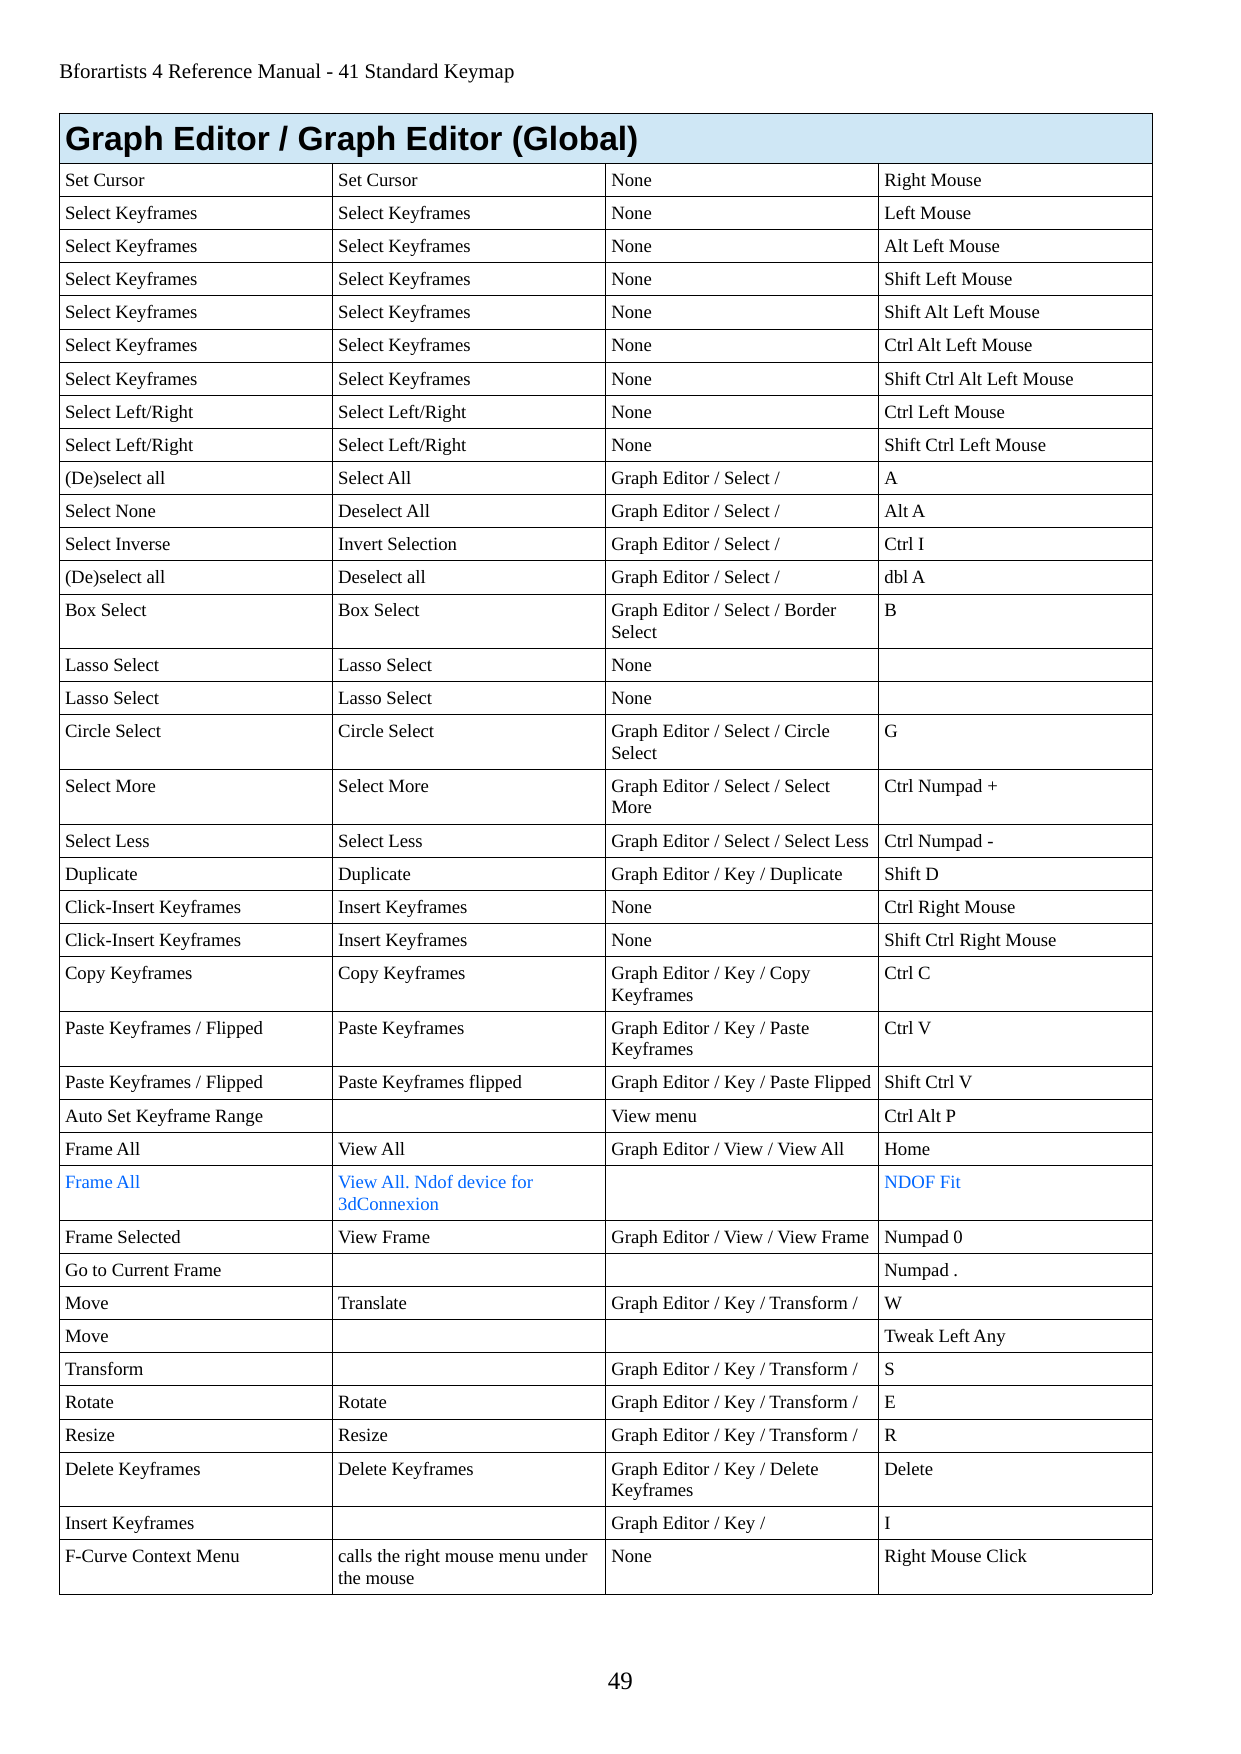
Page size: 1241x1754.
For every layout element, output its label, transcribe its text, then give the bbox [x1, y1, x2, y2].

table_cell Graph Editor / Key / Transform / [606, 1386, 878, 1418]
table_header Graph Editor / Graph Editor (Global) [60, 114, 1152, 163]
table_cell [606, 1166, 878, 1220]
table_cell Graph Editor / Key / Transform / [606, 1353, 878, 1385]
table_cell Click-Insert Keyframes [60, 924, 332, 956]
table_cell Select Less [333, 825, 605, 857]
table_cell Move [60, 1320, 332, 1352]
table_cell Select Keyframes [333, 363, 605, 395]
table_cell Graph Editor / Select / Select Less [606, 825, 878, 857]
table_cell Shift Ctrl Right Mouse [879, 924, 1152, 956]
table_cell Graph Editor / Select / [606, 495, 878, 527]
table_cell Select Left/Right [60, 396, 332, 428]
table_cell Select Keyframes [60, 230, 332, 262]
table_cell calls the right mouse menu under the mouse [333, 1540, 605, 1594]
table_cell Graph Editor / Key / Delete Keyframes [606, 1453, 878, 1506]
table_cell Duplicate [333, 858, 605, 890]
table_cell [333, 1353, 605, 1385]
table_cell Select Keyframes [333, 197, 605, 229]
table_cell Select Keyframes [60, 197, 332, 229]
table_cell Graph Editor / Key / Transform / [606, 1287, 878, 1319]
table_cell Graph Editor / Key / Paste Keyframes [606, 1012, 878, 1066]
table_cell Graph Editor / Key / Duplicate [606, 858, 878, 890]
table_cell Select More [333, 770, 605, 824]
table_cell Lasso Select [60, 682, 332, 714]
table_cell [879, 649, 1152, 681]
table_cell Deselect all [333, 561, 605, 593]
table_cell Lasso Select [333, 649, 605, 681]
table_cell Shift D [879, 858, 1152, 890]
table_cell Ctrl Numpad + [879, 770, 1152, 824]
table_cell Copy Keyframes [60, 957, 332, 1011]
table_cell Select Left/Right [333, 396, 605, 428]
table_cell Shift Left Mouse [879, 263, 1152, 295]
table_cell View menu [606, 1100, 878, 1132]
table_cell Set Cursor [333, 164, 605, 196]
table_cell Graph Editor / Select / [606, 561, 878, 593]
table_cell View All. Ndof device for 3dConnexion [333, 1166, 605, 1220]
table_cell [333, 1320, 605, 1352]
table_cell Auto Set Keyframe Range [60, 1100, 332, 1132]
table_cell None [606, 363, 878, 395]
table_cell Graph Editor / Select / [606, 528, 878, 560]
table_cell I [879, 1507, 1152, 1539]
table_cell Frame All [60, 1133, 332, 1165]
table_cell None [606, 924, 878, 956]
table_cell [606, 1320, 878, 1352]
table_cell None [606, 429, 878, 461]
table_cell [879, 682, 1152, 714]
table_cell [333, 1507, 605, 1539]
table_cell None [606, 891, 878, 923]
table_cell Box Select [333, 595, 605, 648]
table_cell None [606, 1540, 878, 1594]
table_cell View Frame [333, 1221, 605, 1253]
table_cell Select Left/Right [333, 429, 605, 461]
table_cell Paste Keyframes / Flipped [60, 1012, 332, 1066]
table_cell Graph Editor / View / View All [606, 1133, 878, 1165]
table_cell Insert Keyframes [333, 924, 605, 956]
table_cell Deselect All [333, 495, 605, 527]
table_cell Select Keyframes [333, 330, 605, 362]
table_cell R [879, 1420, 1152, 1452]
table_cell Graph Editor / Key / Paste Flipped [606, 1067, 878, 1099]
table_cell Circle Select [333, 715, 605, 769]
table_cell Right Mouse [879, 164, 1152, 196]
table_cell Graph Editor / Select / Border Select [606, 595, 878, 648]
table_cell Duplicate [60, 858, 332, 890]
table_cell None [606, 396, 878, 428]
table_cell None [606, 682, 878, 714]
table_cell Delete Keyframes [60, 1453, 332, 1506]
table_cell [333, 1254, 605, 1286]
table_cell None [606, 230, 878, 262]
table_cell Ctrl Alt P [879, 1100, 1152, 1132]
table_cell View All [333, 1133, 605, 1165]
table_cell Click-Insert Keyframes [60, 891, 332, 923]
table_cell Lasso Select [60, 649, 332, 681]
table_cell Go to Current Frame [60, 1254, 332, 1286]
table_cell None [606, 164, 878, 196]
table_cell Graph Editor / View / View Frame [606, 1221, 878, 1253]
table_cell Home [879, 1133, 1152, 1165]
table_cell Shift Alt Left Mouse [879, 296, 1152, 328]
table_cell S [879, 1353, 1152, 1385]
table_cell None [606, 263, 878, 295]
table_cell F-Curve Context Menu [60, 1540, 332, 1594]
table_cell Right Mouse Click [879, 1540, 1152, 1594]
table_cell Move [60, 1287, 332, 1319]
table_cell Shift Ctrl V [879, 1067, 1152, 1099]
table_cell Select Keyframes [333, 296, 605, 328]
table_cell Numpad . [879, 1254, 1152, 1286]
table_cell G [879, 715, 1152, 769]
table_cell (De)select all [60, 561, 332, 593]
table_cell None [606, 296, 878, 328]
table_cell B [879, 595, 1152, 648]
table_cell Graph Editor / Select / Select More [606, 770, 878, 824]
table_cell dbl A [879, 561, 1152, 593]
table_cell Ctrl V [879, 1012, 1152, 1066]
table_cell [606, 1254, 878, 1286]
table_cell A [879, 462, 1152, 494]
table_cell Ctrl Alt Left Mouse [879, 330, 1152, 362]
table_cell Frame Selected [60, 1221, 332, 1253]
table_cell Alt Left Mouse [879, 230, 1152, 262]
table_cell Insert Keyframes [60, 1507, 332, 1539]
table_cell Transform [60, 1353, 332, 1385]
table_cell Circle Select [60, 715, 332, 769]
table_cell NDOF Fit [879, 1166, 1152, 1220]
table_cell Ctrl Numpad - [879, 825, 1152, 857]
table_cell Ctrl I [879, 528, 1152, 560]
table_cell [333, 1100, 605, 1132]
table_cell Graph Editor / Key / Copy Keyframes [606, 957, 878, 1011]
table_cell Rotate [60, 1386, 332, 1418]
table_cell Graph Editor / Select / Circle Select [606, 715, 878, 769]
table_cell Delete [879, 1453, 1152, 1506]
table_cell Select None [60, 495, 332, 527]
table_cell Select Keyframes [60, 330, 332, 362]
table_cell Shift Ctrl Alt Left Mouse [879, 363, 1152, 395]
table_cell Translate [333, 1287, 605, 1319]
table_cell Paste Keyframes [333, 1012, 605, 1066]
table_cell Graph Editor / Select / [606, 462, 878, 494]
table_cell Ctrl Right Mouse [879, 891, 1152, 923]
table_cell Paste Keyframes / Flipped [60, 1067, 332, 1099]
table_cell Invert Selection [333, 528, 605, 560]
table_cell Graph Editor / Key / [606, 1507, 878, 1539]
table_cell Resize [60, 1420, 332, 1452]
table_cell Lasso Select [333, 682, 605, 714]
table_cell Select All [333, 462, 605, 494]
table_cell Alt A [879, 495, 1152, 527]
table_cell Graph Editor / Key / Transform / [606, 1420, 878, 1452]
table_cell Select Keyframes [60, 263, 332, 295]
table_cell W [879, 1287, 1152, 1319]
table_cell Frame All [60, 1166, 332, 1220]
table_cell Ctrl Left Mouse [879, 396, 1152, 428]
table_cell Copy Keyframes [333, 957, 605, 1011]
table_cell Select Keyframes [60, 363, 332, 395]
table_cell Select Inverse [60, 528, 332, 560]
table_cell Ctrl C [879, 957, 1152, 1011]
table_cell Left Mouse [879, 197, 1152, 229]
table_cell Select Keyframes [333, 230, 605, 262]
table_cell Tweak Left Any [879, 1320, 1152, 1352]
table_cell E [879, 1386, 1152, 1418]
table_cell Shift Ctrl Left Mouse [879, 429, 1152, 461]
table_cell Rotate [333, 1386, 605, 1418]
table_cell Set Cursor [60, 164, 332, 196]
table_cell Paste Keyframes flipped [333, 1067, 605, 1099]
table_cell Select More [60, 770, 332, 824]
table_cell Resize [333, 1420, 605, 1452]
table_cell Delete Keyframes [333, 1453, 605, 1506]
table_cell Select Keyframes [60, 296, 332, 328]
table_cell Insert Keyframes [333, 891, 605, 923]
table_cell Box Select [60, 595, 332, 648]
table_cell None [606, 649, 878, 681]
table_cell Select Left/Right [60, 429, 332, 461]
table_cell Select Keyframes [333, 263, 605, 295]
table_cell (De)select all [60, 462, 332, 494]
table_cell None [606, 197, 878, 229]
table_cell None [606, 330, 878, 362]
table_cell Select Less [60, 825, 332, 857]
table_cell Numpad 0 [879, 1221, 1152, 1253]
